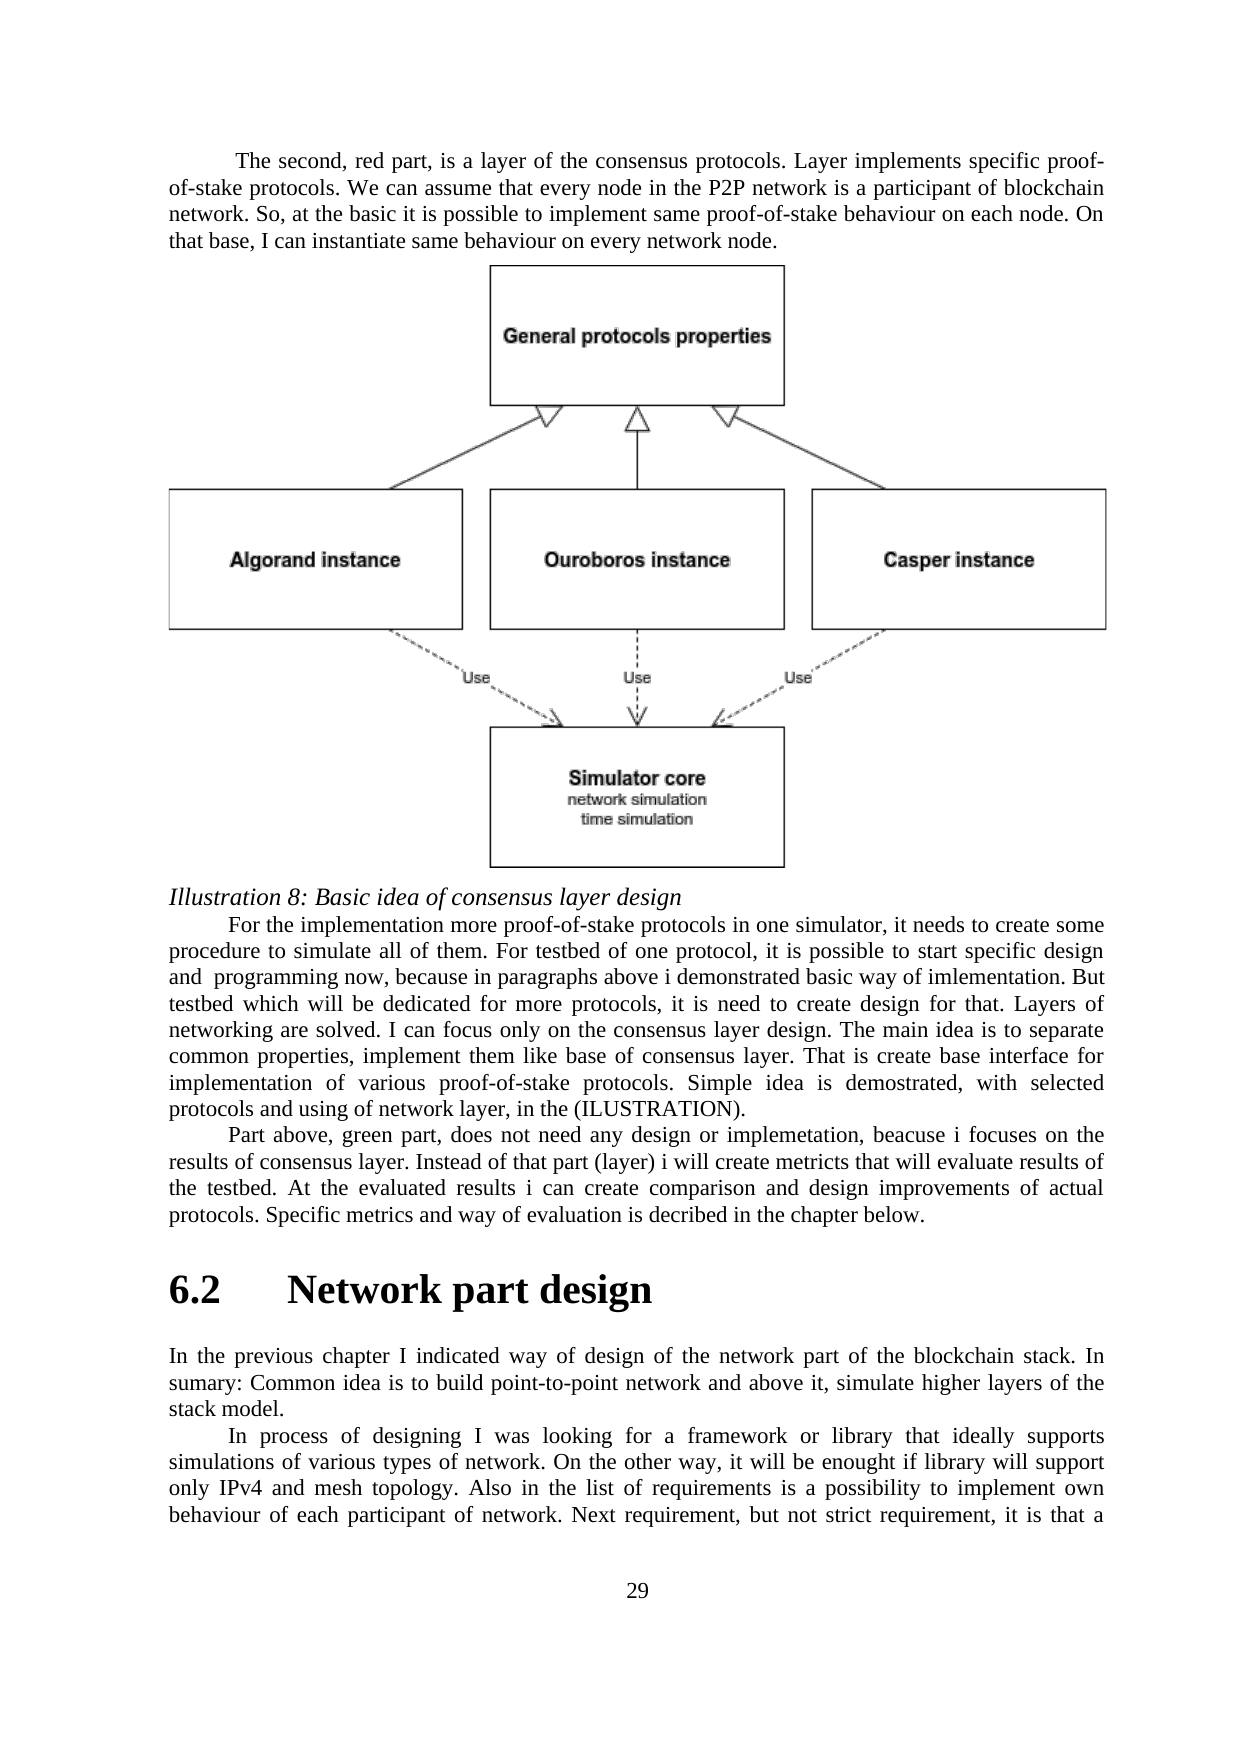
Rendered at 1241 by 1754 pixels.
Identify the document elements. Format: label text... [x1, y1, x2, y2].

text In process of designing I was looking for a framework or library that ideally supports simulations of various types of network. On the other way, it will be enought if library will support only IPv4 and mesh topology. Also in the list of requirements is a possibility to implement own behaviour of each participant of network. Next requirement, but not strict requirement, it is that a [169, 1422, 1106, 1527]
text Part above, green part, does not need any design or implemetation, beacuse i focuses on the results of consensus layer. Instead of that part (layer) i will create metricts that will evaluate results of the testbed. At the evaluated results i can create comparison and design improvements of actual protocols. Specific metrics and way of evaluation is decribed in the chapter below. [169, 1122, 1106, 1227]
picture [168, 265, 1107, 868]
subtitle Network part design [169, 1264, 1106, 1312]
text For the implementation more proof-of-stake protocols in one simulator, it needs to create some procedure to simulate all of them. For testbed of one protocol, it is possible to start specific design and programming now, because in paragraphs above i demonstrated basic way of imlementation. But testbed which will be dedicated for more protocols, it is need to create design for that. Layers of networking are solved. I can focus only on the consensus layer design. The main idea is to separate common properties, implement them like base of consensus layer. That is create base interface for implementation of various proof-of-stake protocols. Simple idea is demostrated, with selected protocols and using of network layer, in the (ILUSTRATION). [169, 911, 1106, 1122]
text In the previous chapter I indicated way of design of the network part of the blockchain stack. In sumary: Common idea is to build point-to-point network and above it, simulate higher layers of the stack model. [169, 1343, 1106, 1422]
text The second, red part, is a layer of the consensus protocols. Layer implements specific proof-of-stake protocols. We can assume that every node in the P2P network is a participant of blockchain network. So, at the basic it is possible to implement same proof-of-stake behaviour on each node. On that base, I can instantiate same behaviour on every network node. [169, 148, 1106, 253]
text Illustration 8: Basic idea of consensus layer design [169, 868, 1106, 911]
